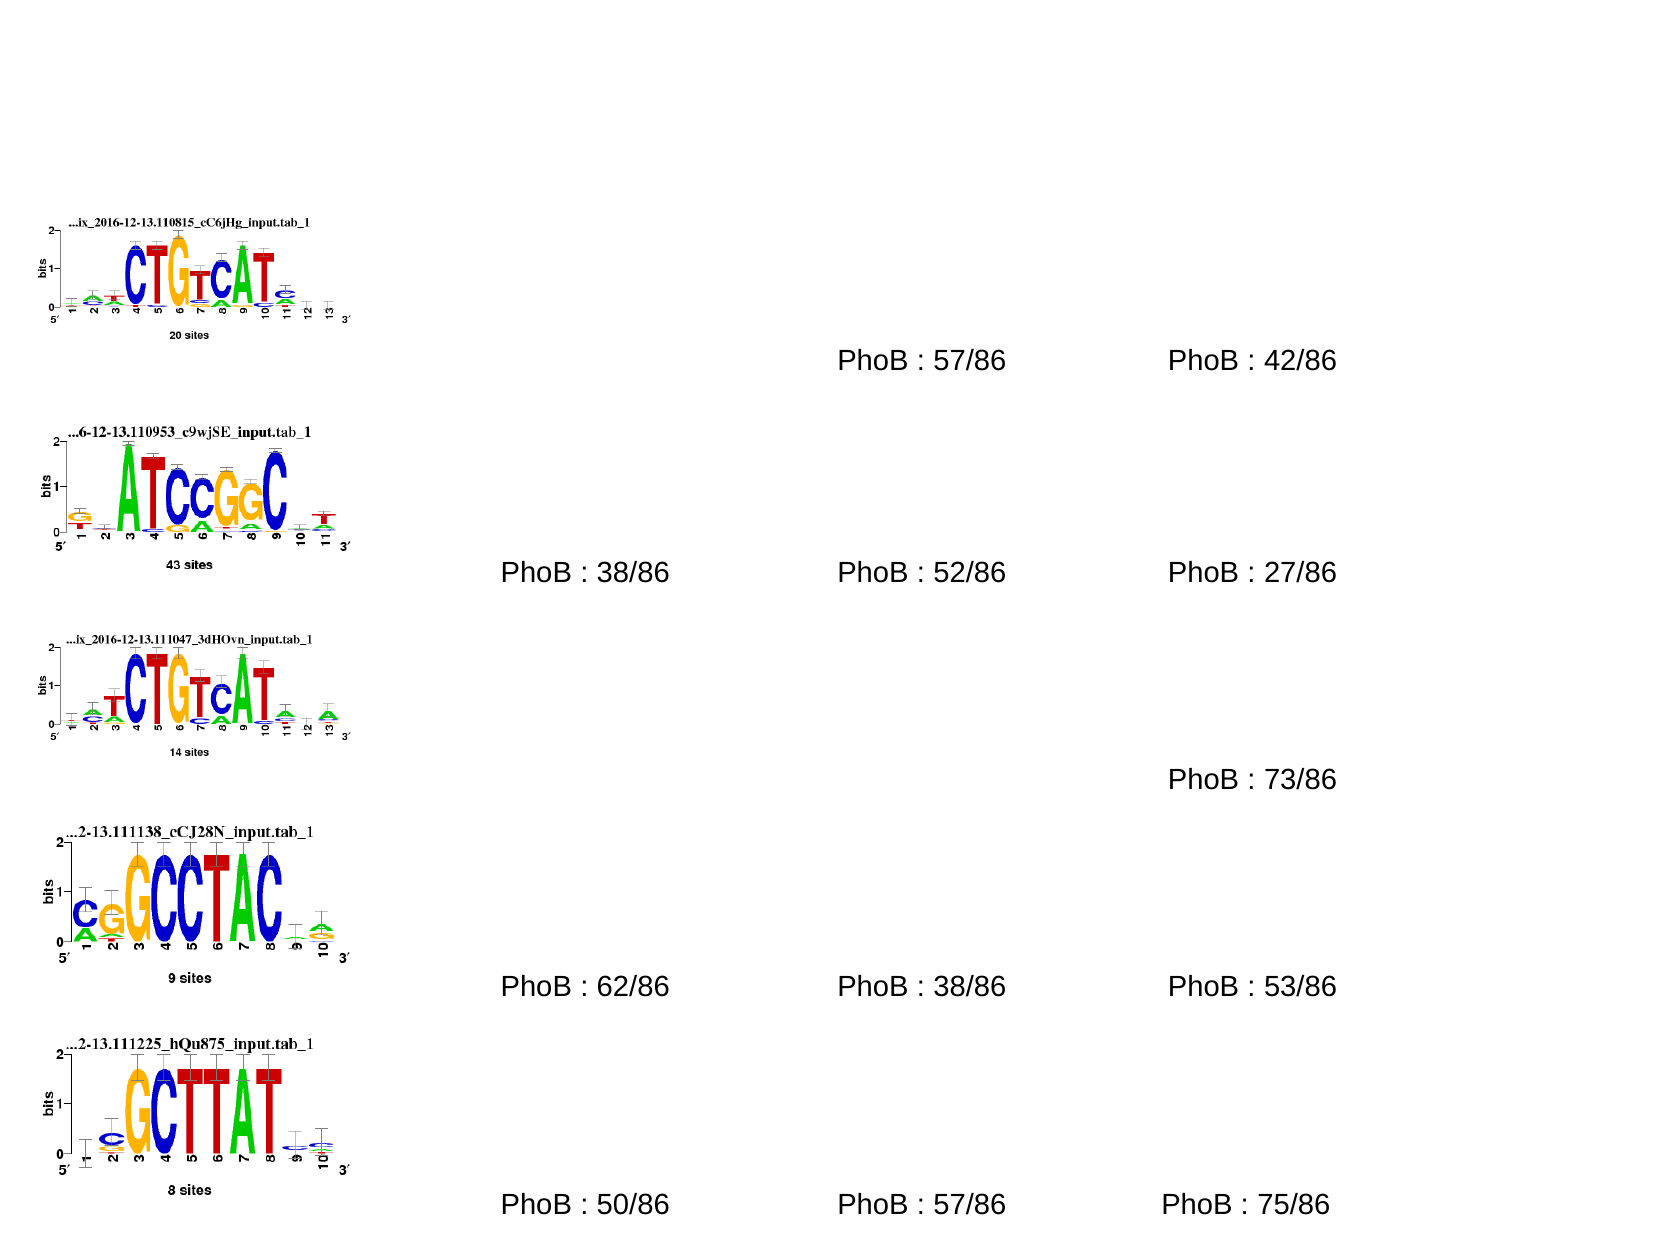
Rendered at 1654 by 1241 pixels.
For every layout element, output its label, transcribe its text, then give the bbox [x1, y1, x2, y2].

text_box PhoB : 42/86 [1153, 336, 1353, 384]
text_box PhoB : 52/86 [822, 548, 1022, 597]
text_box PhoB : 73/86 [1153, 755, 1353, 804]
text_box PhoB : 27/86 [1153, 548, 1353, 597]
text_box PhoB : 53/86 [1153, 962, 1353, 1010]
text_box PhoB : 38/86 [485, 548, 686, 597]
text_box PhoB : 38/86 [822, 962, 1022, 1010]
picture [23, 106, 1346, 1228]
text_box PhoB : 62/86 [485, 962, 686, 1010]
text_box PhoB : 75/86 [1146, 1180, 1346, 1228]
text_box PhoB : 57/86 [822, 336, 1022, 384]
text_box PhoB : 50/86 [485, 1180, 686, 1229]
text_box PhoB : 57/86 [822, 1180, 1022, 1229]
